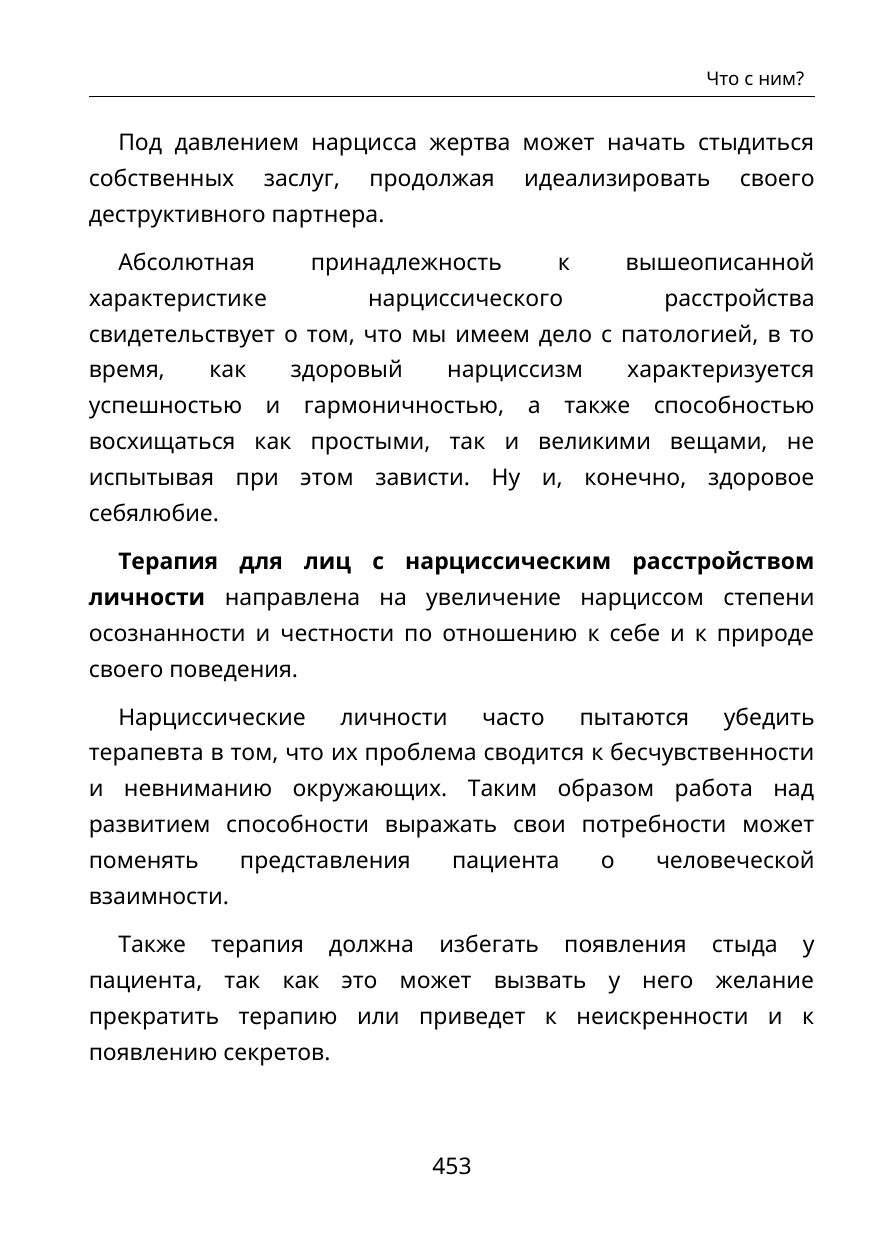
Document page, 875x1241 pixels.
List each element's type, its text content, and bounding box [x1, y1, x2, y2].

text Нарциссические личности часто пытаются убедить терапевта в том, что их проблема сводится к бесчувственности и невниманию окружающих. Таким образом работа над развитием способности выражать свои потребности может поменять представления пациента о человеческой взаимности. [88, 700, 815, 911]
text Абсолютная принадлежность к вышеописанной характеристике нарциссического расстройства свидетельствует о том, что мы имеем дело с патологией, в то время, как здоровый нарциссизм характеризуется успешностью и гармоничностью, а также способностью восхищаться как простыми, так и великими вещами, не испытывая при этом зависти. Ну и, конечно, здоровое себялюбие. [88, 246, 815, 528]
text Терапия для лиц с нарциссическим расстройством личности направлена на увеличение нарциссом степени осознанности и честности по отношению к себе и к природе своего поведения. [88, 545, 815, 684]
text Под давлением нарцисса жертва может начать стыдиться собственных заслуг, продолжая идеализировать своего деструктивного партнера. [88, 126, 815, 229]
text Также терапия должна избегать появления стыда у пациента, так как это может вызвать у него желание прекратить терапию или приведет к неискренности и к появлению секретов. [88, 928, 815, 1067]
